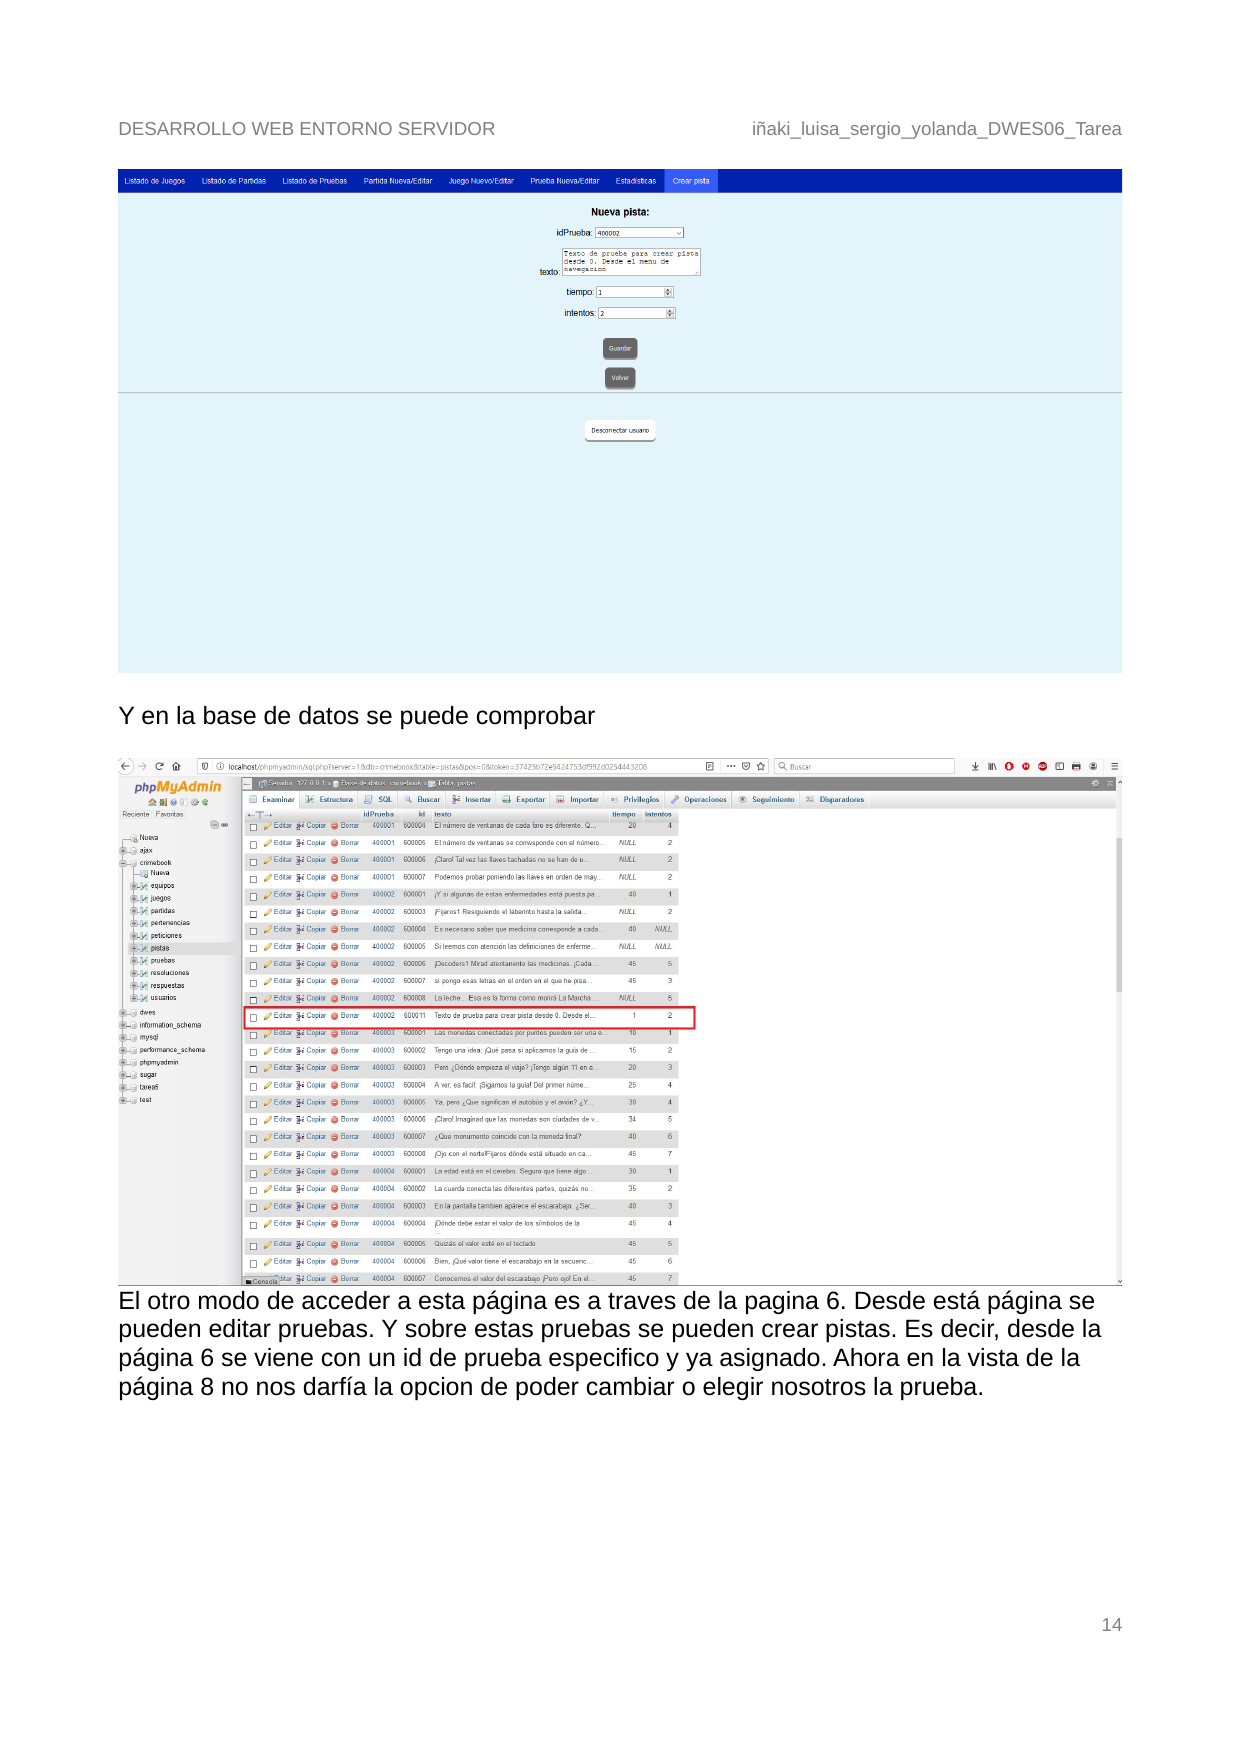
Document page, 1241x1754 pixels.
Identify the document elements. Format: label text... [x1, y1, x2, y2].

text Y en la base de datos se puede comprobar [118, 701, 1122, 730]
picture [118, 758, 1123, 1286]
picture [118, 169, 1123, 673]
text El otro modo de acceder a esta página es a traves de la pagina 6. Desde está página se pueden editar pruebas. Y sobre estas pruebas se pueden crear pistas. Es decir, desde la página 6 se viene con un id de prueba especifico y ya asignado. Ahora en la vista de la página 8 no nos darfía la opcion de poder cambiar o elegir nosotros la prueba. [118, 1286, 1122, 1401]
